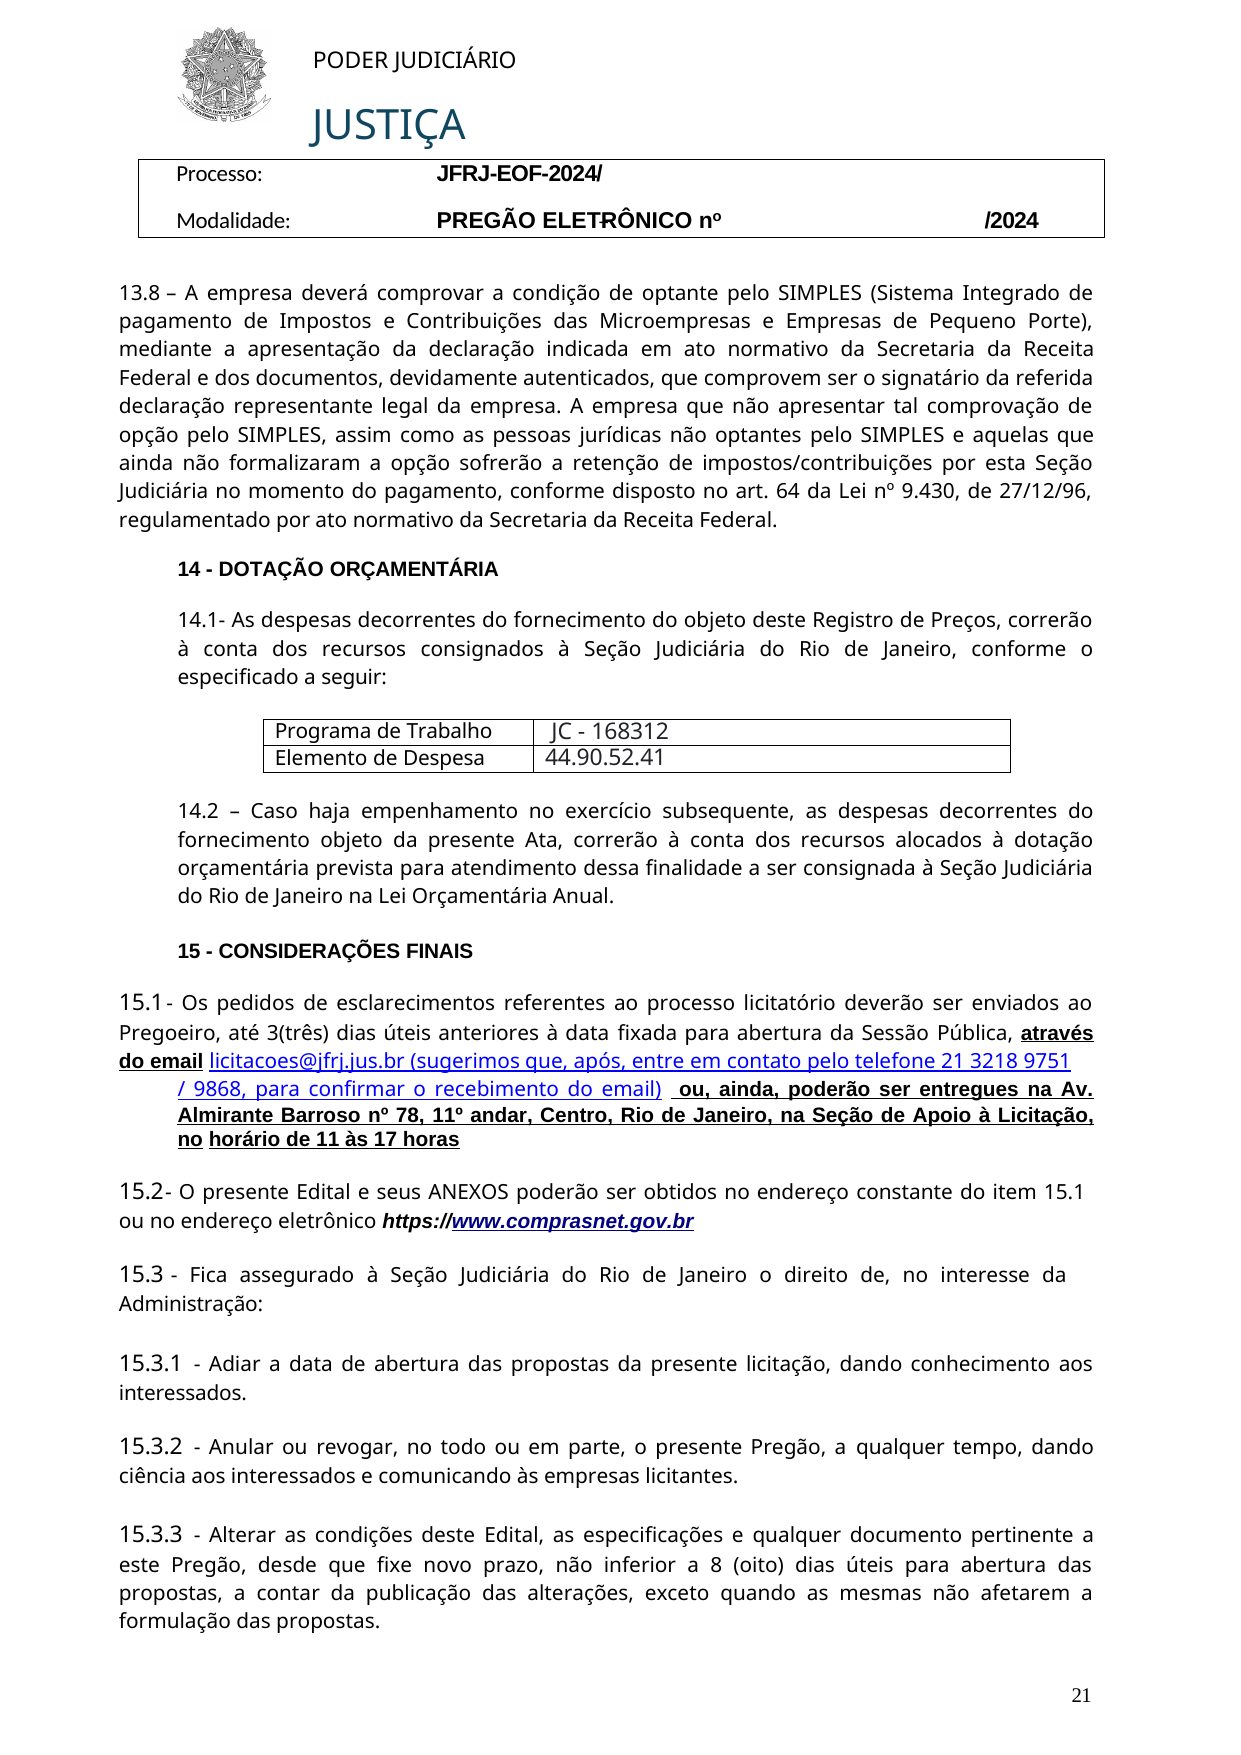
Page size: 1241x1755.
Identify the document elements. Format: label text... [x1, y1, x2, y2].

list - Alterar as condições deste Edital, as especificações e qualquer documento pertinente a este Pregão, desde que fixe novo prazo, não inferior a 8 (oito) dias úteis para abertura das propostas, a contar da publicação das alterações, exceto quando as mesmas não afetarem a formulação das propostas. [119, 1518, 1094, 1635]
list – A empresa deverá comprovar a condição de optante pelo SIMPLES (Sistema Integrado de pagamento de Impostos e Contribuições das Microempresas e Empresas de Pequeno Porte), mediante a apresentação da declaração indicada em ato normativo da Secretaria da Receita Federal e dos documentos, devidamente autenticados, que comprovem ser o signatário da referida declaração representante legal da empresa. A empresa que não apresentar tal comprovação de opção pelo SIMPLES, assim como as pessoas jurídicas não optantes pelo SIMPLES e aquelas que ainda não formalizaram a opção sofrerão a retenção de impostos/contribuições por esta Seção Judiciária no momento do pagamento, conforme disposto no art. 64 da Lei nº 9.430, de 27/12/96, regulamentado por ato normativo da Secretaria da Receita Federal. [119, 278, 1094, 533]
text / 9868, para confirmar o recebimento do email) ou, ainda, poderão ser entregues na Av. Almirante Barroso nº 78, 11º andar, Centro, Rio de Janeiro, na Seção de Apoio à Licitação, [177, 1074, 1094, 1124]
subtitle JUSTIÇA [313, 95, 1143, 152]
list - Os pedidos de esclarecimentos referentes ao processo licitatório deverão ser enviados ao Pregoeiro, até 3(três) dias úteis anteriores à data fixada para abertura da Sessão Pública, através do email licitacoes@jfrj.jus.br (sugerimos que, após, entre em contato pelo telefone 21 3218 9751 [119, 986, 1094, 1074]
text PODER JUDICIÁRIO [313, 43, 1143, 75]
list - Fica assegurado à Seção Judiciária do Rio de Janeiro o direito de, no interesse da Administração: [119, 1258, 1067, 1318]
list - Adiar a data de abertura das propostas da presente licitação, dando conhecimento aos interessados. [119, 1347, 1094, 1406]
list - DOTAÇÃO ORÇAMENTÁRIA [177, 557, 1143, 581]
text 14.2 – Caso haja empenhamento no exercício subsequente, as despesas decorrentes do fornecimento objeto da presente Ata, correrão à conta dos recursos alocados à dotação orçamentária prevista para atendimento dessa finalidade a ser consignada à Seção Judiciária do Rio de Janeiro na Lei Orçamentária Anual. [177, 796, 1094, 910]
list - CONSIDERAÇÕES FINAIS [177, 939, 1143, 963]
list - O presente Edital e seus ANEXOS poderão ser obtidos no endereço constante do item 15.1 ou no endereço eletrônico https://www.comprasnet.gov.br [119, 1175, 1086, 1234]
table_header Programa de Trabalho [264, 720, 533, 745]
text 14.1- As despesas decorrentes do fornecimento do objeto deste Registro de Preços, correrão à conta dos recursos consignados à Seção Judiciária do Rio de Janeiro, conforme o especificado a seguir: [177, 605, 1094, 691]
table_cell Elemento de Despesa [264, 746, 533, 772]
list - Anular ou revogar, no todo ou em parte, o presente Pregão, a qualquer tempo, dando ciência aos interessados e comunicando às empresas licitantes. [119, 1430, 1094, 1490]
table_cell 44.90.52.41 [534, 746, 1010, 772]
table_header JC - 168312 [534, 720, 1010, 745]
text no horário de 11 às 17 horas [177, 1125, 1094, 1151]
